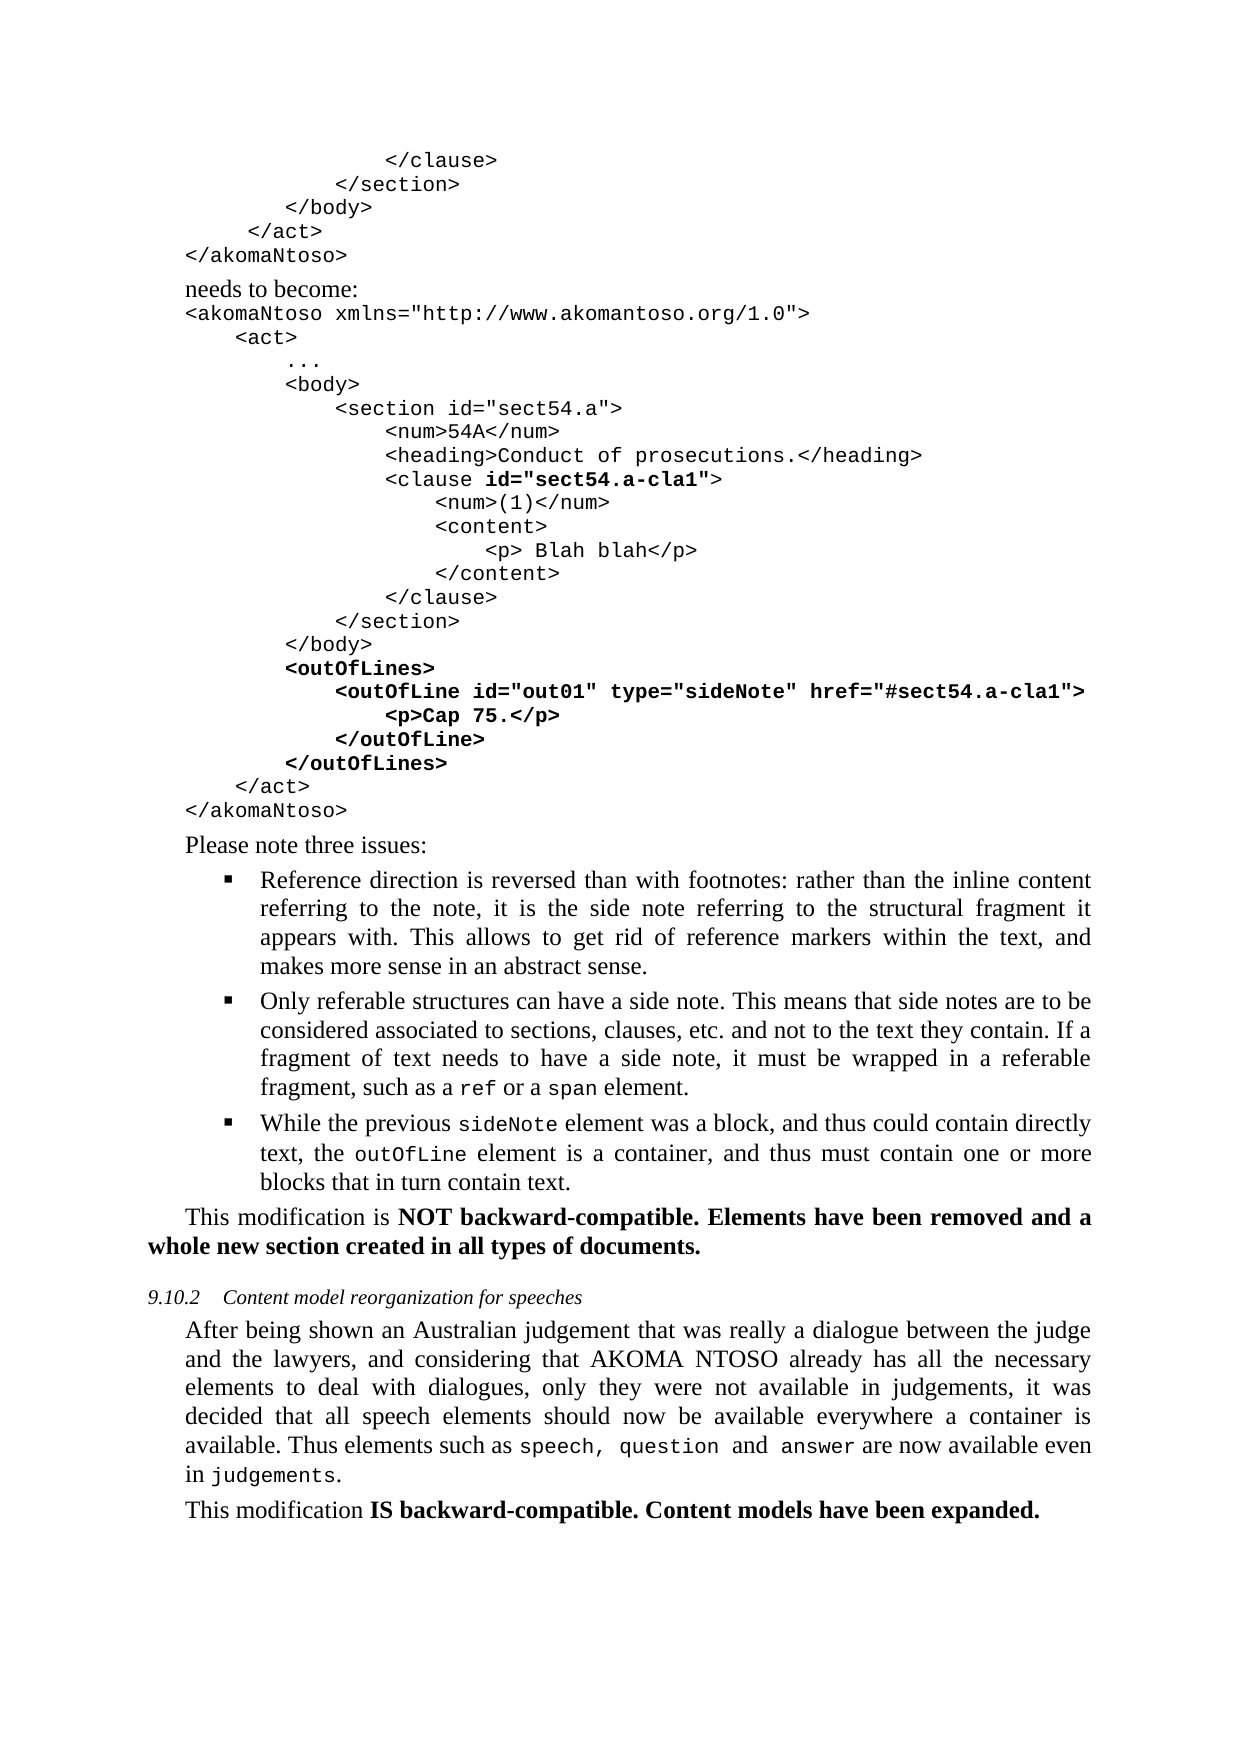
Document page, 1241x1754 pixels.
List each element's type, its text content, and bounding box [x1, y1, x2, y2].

text needs to become: [148, 274, 1092, 303]
text <p>Cap 75.</p> [148, 705, 1092, 729]
text </act> [148, 776, 1092, 800]
text <outOfLine id="out01" type="sideNote" href="#sect54.a-cla1"> [148, 682, 1092, 705]
list Reference direction is reversed than with footnotes: rather than the inline content referring to the note, it is the side note referring to the structural fragment it appears with. This allows to get rid of reference markers within the text, and makes more sense in an abstract sense. [222, 865, 1092, 980]
text </content> [148, 563, 1092, 587]
text Please note three issues: [148, 830, 1092, 858]
list While the previous sideNote element was a block, and thus could contain directly text, the outOfLine element is a container, and thus must contain one or more blocks that in turn contain text. [222, 1108, 1092, 1196]
text <act> [148, 327, 1092, 351]
text </body> [148, 634, 1092, 658]
text </akomaNtoso> [148, 800, 1092, 823]
text <clause id="sect54.a-cla1"> [148, 469, 1092, 492]
text <num>(1)</num> [148, 492, 1092, 516]
text </act> [148, 221, 1092, 244]
text <num>54A</num> [148, 421, 1092, 445]
text </body> [148, 197, 1092, 221]
text <section id="sect54.a"> [148, 398, 1092, 421]
list Only referable structures can have a side note. This means that side notes are to be considered associated to sections, clauses, etc. and not to the text they contain. If a fragment of text needs to have a side note, it must be wrapped in a referable fragment, such as a ref or a span element. [222, 986, 1092, 1102]
text <heading>Conduct of prosecutions.</heading> [148, 445, 1092, 469]
text </section> [148, 611, 1092, 634]
text After being shown an Australian judgement that was really a dialogue between the judge and the lawyers, and considering that AKOMA NTOSO already has all the necessary elements to deal with dialogues, only they were not available in judgements, it was decided that all speech elements should now be available everywhere a container is available. Thus elements such as speech, question and answer are now available even in judgements. [185, 1315, 1092, 1489]
text <akomaNtoso xmlns="http://www.akomantoso.org/1.0"> [148, 303, 1092, 327]
text <body> [148, 374, 1092, 398]
text </outOfLines> [148, 752, 1092, 776]
text ... [148, 351, 1092, 374]
text </outOfLine> [148, 729, 1092, 752]
text <p> Blah blah</p> [148, 540, 1092, 563]
text This modification is NOT backward-compatible. Elements have been removed and a whole new section created in all types of documents. [148, 1202, 1092, 1260]
text This modification IS backward-compatible. Content models have been expanded. [148, 1495, 1092, 1524]
text </akomaNtoso> [148, 244, 1092, 268]
text </clause> [148, 587, 1092, 611]
text <content> [148, 516, 1092, 540]
text </clause> [148, 150, 1092, 174]
text </section> [148, 174, 1092, 197]
text <outOfLines> [148, 658, 1092, 682]
subtitle Content model reorganization for speeches [148, 1285, 1092, 1309]
